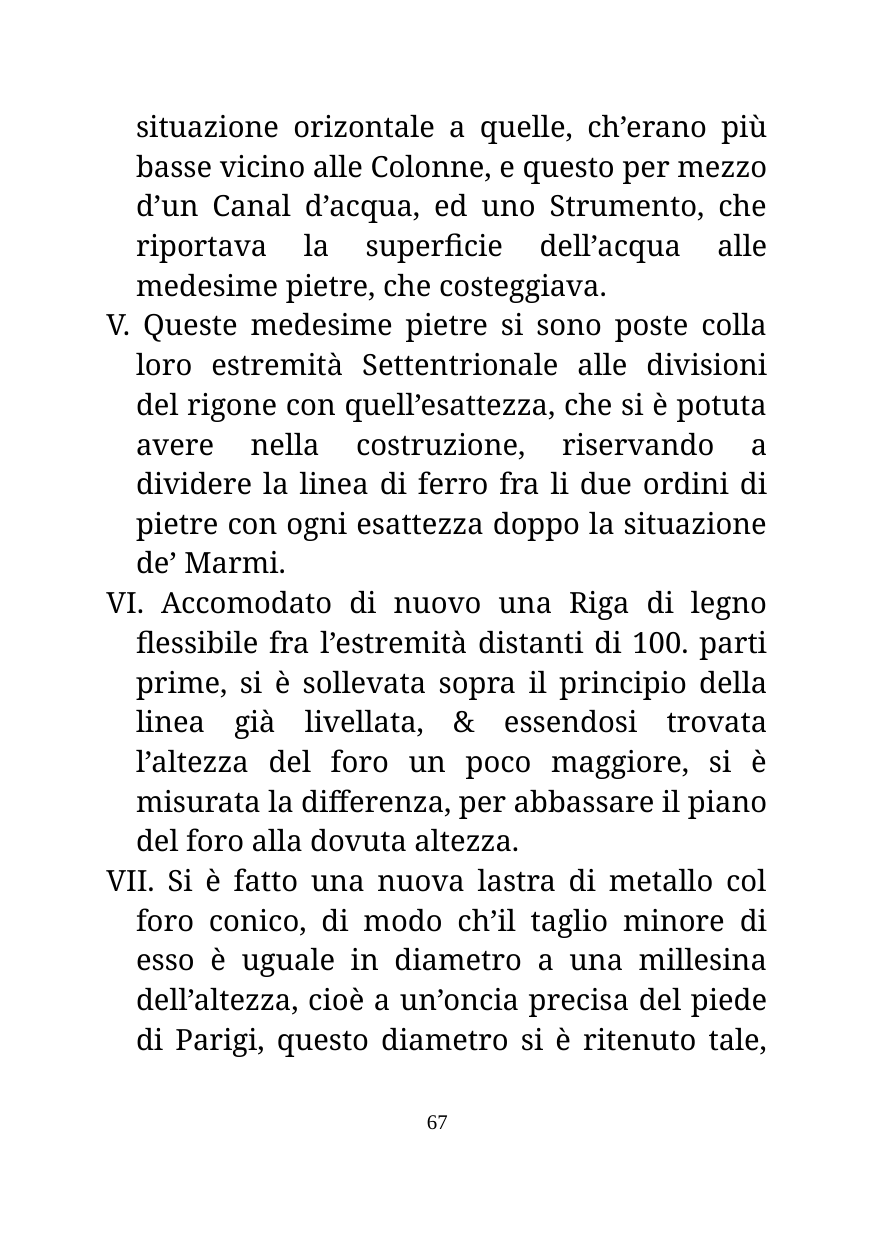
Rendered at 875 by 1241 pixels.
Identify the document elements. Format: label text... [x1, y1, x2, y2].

text situazione orizontale a quelle, ch’erano più basse vicino alle Colonne, e questo per mezzo d’un Canal d’acqua, ed uno Strumento, che riportava la superficie dell’acqua alle medesime pietre, che costeggiava. [106, 106, 768, 305]
text VII. Si è fatto una nuova lastra di metallo col foro conico, di modo ch’il taglio minore di esso è uguale in diametro a una millesina dell’altezza, cioè a un’oncia precisa del piede di Parigi, questo diametro si è ritenuto tale, [106, 860, 768, 1059]
text VI. Accomodato di nuovo una Riga di legno flessibile fra l’estremità distanti di 100. parti prime, si è sollevata sopra il principio della linea già livellata, & essendosi trovata l’altezza del foro un poco maggiore, si è misurata la differenza, per abbassare il piano del foro alla dovuta altezza. [106, 582, 768, 860]
text V. Queste medesime pietre si sono poste colla loro estremità Settentrionale alle divisioni del rigone con quell’esattezza, che si è potuta avere nella costruzione, riservando a dividere la linea di ferro fra li due ordini di pietre con ogni esattezza doppo la situazione de’ Marmi. [106, 305, 768, 582]
